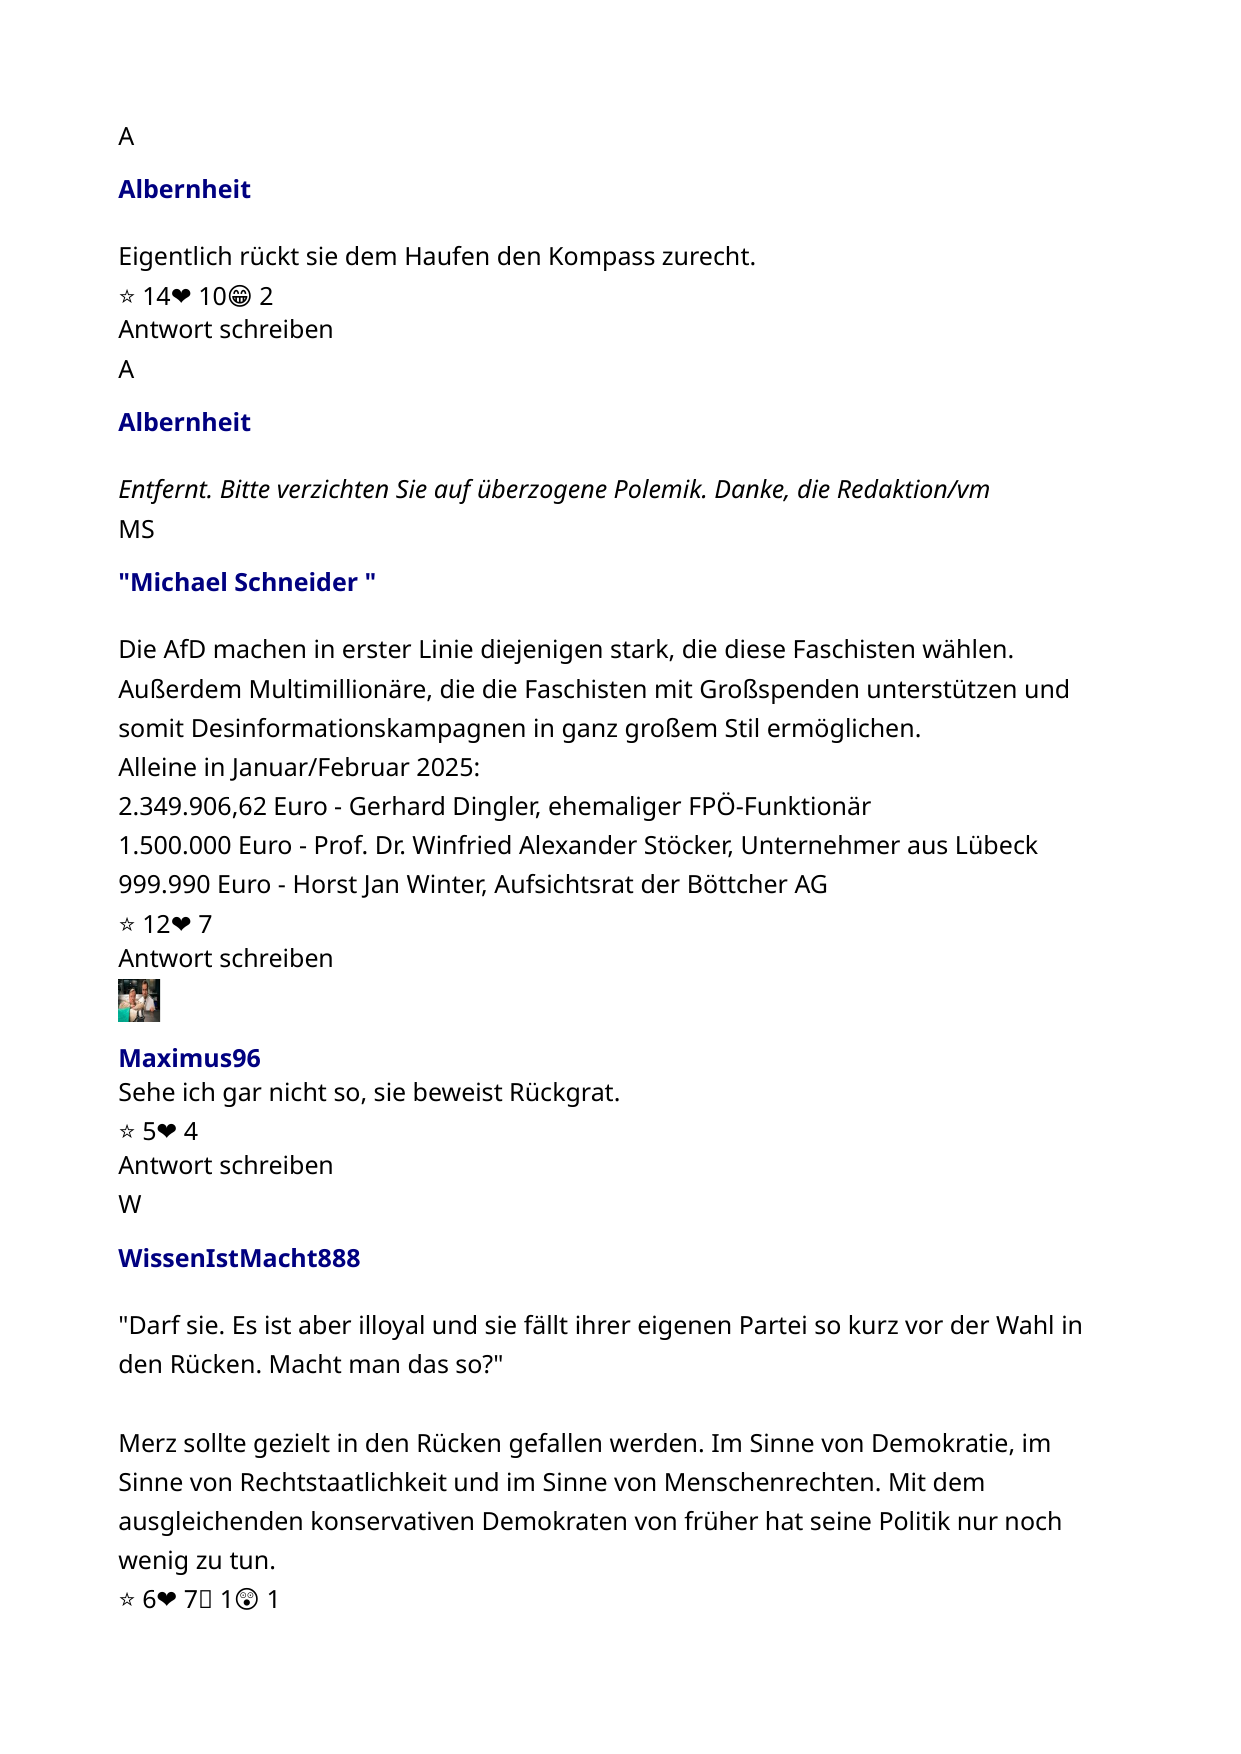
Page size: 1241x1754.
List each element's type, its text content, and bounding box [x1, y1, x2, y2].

subtitle WissenIstMacht888 [118, 1241, 1122, 1275]
text Entfernt. Bitte verzichten Sie auf überzogene Polemik. Danke, die Redaktion/vm [118, 472, 1122, 506]
text Antwort schreiben [118, 312, 1122, 346]
picture [118, 979, 161, 1022]
text Alleine in Januar/Februar 2025: [118, 750, 1122, 784]
text ⭐️ 14❤️ 10😁 2 [118, 278, 1122, 312]
text ⭐️ 6❤️ 7🤨 1😲 1 [118, 1582, 1122, 1616]
text Die AfD machen in erster Linie diejenigen stark, die diese Faschisten wählen. Außerdem Multimillionäre, die die Faschisten mit Großspenden unterstützen und somit Desinformationskampagnen in ganz großem Stil ermöglichen. [118, 632, 1122, 744]
text 999.990 Euro - Horst Jan Winter, Aufsichtsrat der Böttcher AG [118, 867, 1122, 901]
subtitle Albernheit [118, 405, 1122, 439]
text A [118, 118, 1122, 152]
text "Darf sie. Es ist aber illoyal und sie fällt ihrer eigenen Partei so kurz vor der Wahl in den Rücken. Macht man das so?" Merz sollte gezielt in den Rücken gefallen werden. Im Sinne von Demokratie, im Sinne von Rechtstaatlichkeit und im Sinne von Menschenrechten. Mit dem ausgleichenden konservativen Demokraten von früher hat seine Politik nur noch wenig zu tun. [118, 1308, 1122, 1577]
text ⭐️ 5❤️ 4 [118, 1114, 1122, 1148]
text Sehe ich gar nicht so, sie beweist Rückgrat. [118, 1075, 1122, 1109]
text ⭐️ 12❤️ 7 [118, 906, 1122, 940]
text A [118, 351, 1122, 385]
text 2.349.906,62 Euro - Gerhard Dingler, ehemaliger FPÖ-Funktionär [118, 789, 1122, 823]
text MS [118, 511, 1122, 545]
subtitle Maximus96 [118, 1041, 1122, 1075]
subtitle Albernheit [118, 172, 1122, 206]
text Eigentlich rückt sie dem Haufen den Kompass zurecht. [118, 239, 1122, 273]
text Antwort schreiben [118, 940, 1122, 974]
text 1.500.000 Euro - Prof. Dr. Winfried Alexander Stöcker, Unternehmer aus Lübeck [118, 828, 1122, 862]
text Antwort schreiben [118, 1148, 1122, 1182]
subtitle "Michael Schneider " [118, 565, 1122, 599]
text W [118, 1187, 1122, 1221]
